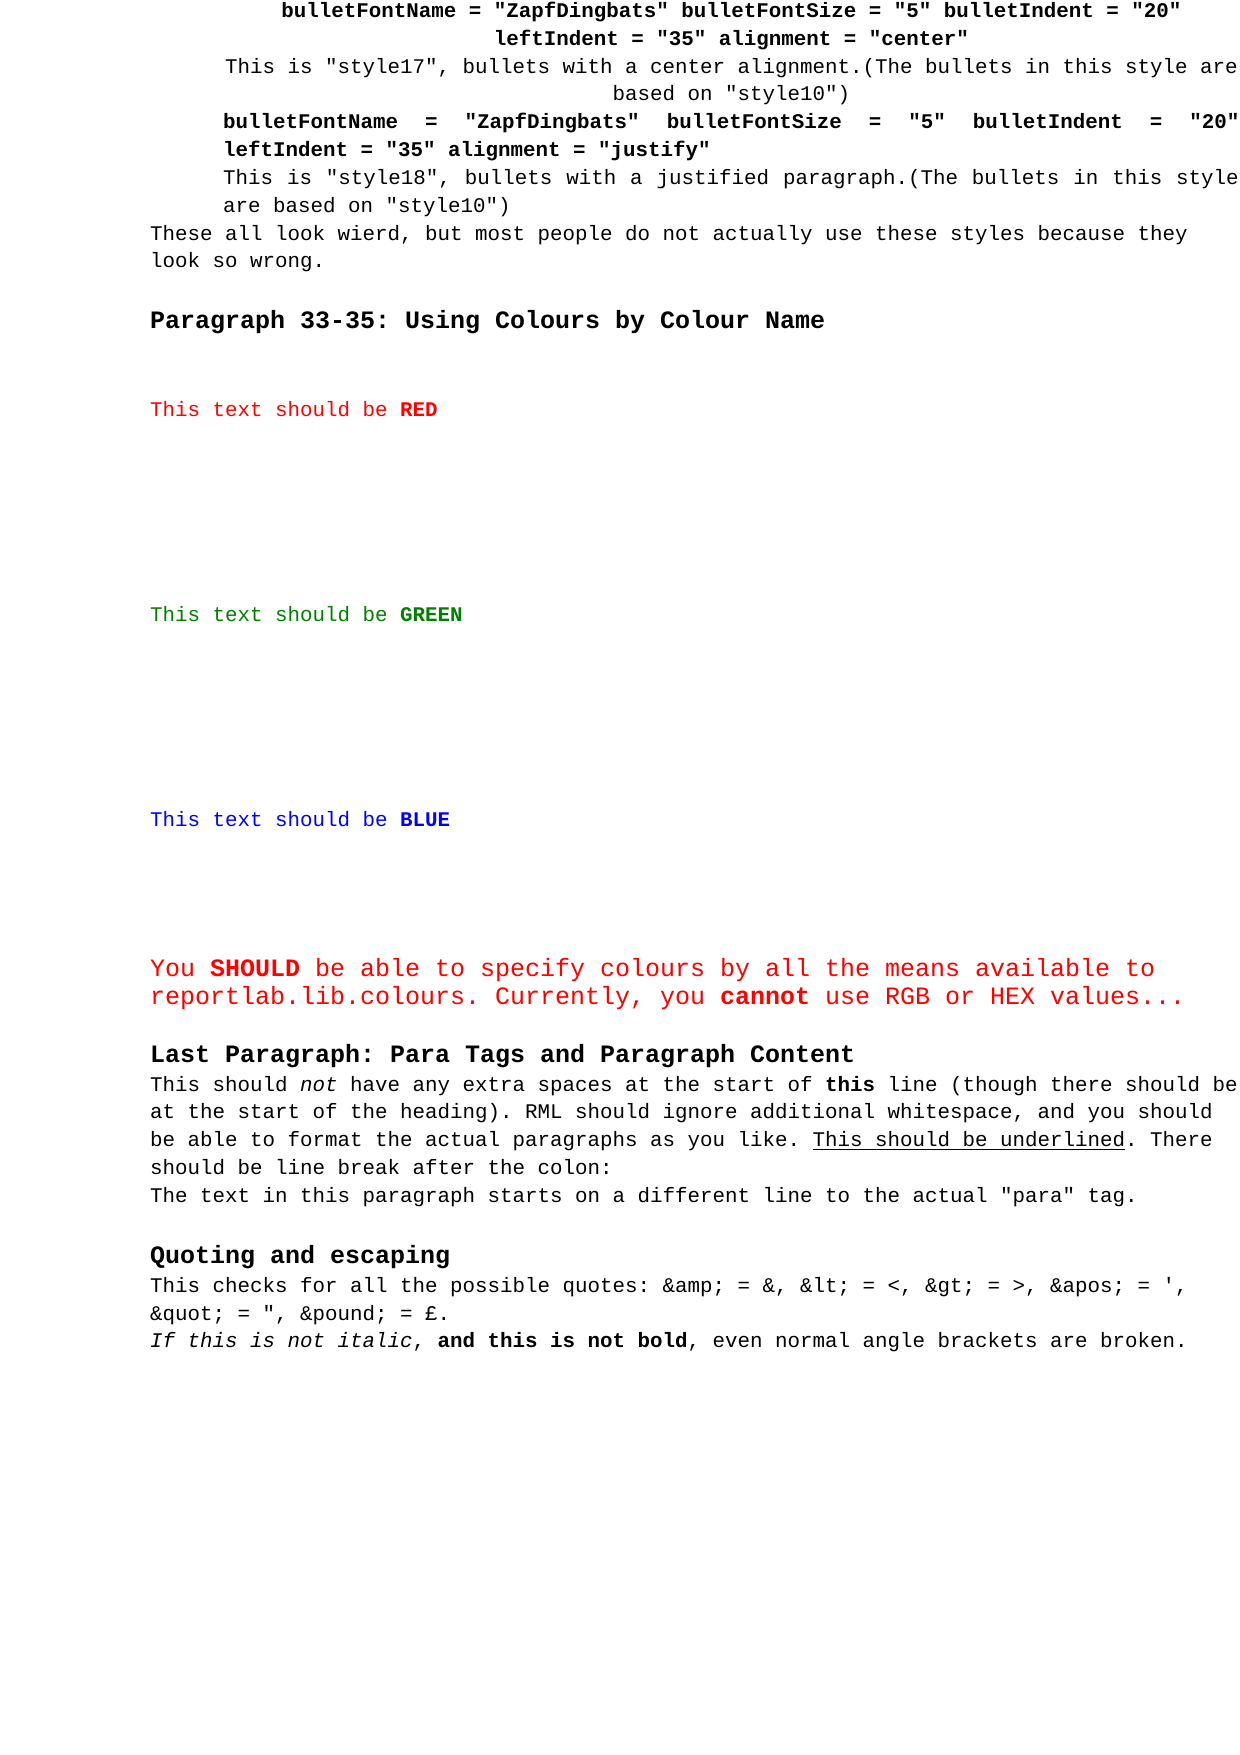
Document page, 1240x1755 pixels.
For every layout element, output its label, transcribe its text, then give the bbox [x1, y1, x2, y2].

text This text should be BLUE [150, 809, 1239, 833]
text This is "style18", bullets with a justified paragraph.(The bullets in this style are based on "style10") [223, 167, 1239, 218]
text This text should be RED [150, 399, 1239, 423]
text Quoting and escaping [150, 1242, 1239, 1271]
text Last Paragraph: Para Tags and Paragraph Content [150, 1041, 1239, 1069]
text You SHOULD be able to specify colours by all the means available to reportlab.lib.colours. Currently, you cannot use RGB or HEX values... [150, 955, 1239, 1012]
text Paragraph 33-35: Using Colours by Colour Name [150, 308, 1239, 336]
text These all look wierd, but most people do not actually use these styles because they look so wrong. [150, 222, 1239, 274]
text This text should be GREEN [150, 604, 1239, 628]
text bulletFontName = "ZapfDingbats" bulletFontSize = "5" bulletIndent = "20" leftIndent = "35" alignment = "justify" [223, 111, 1239, 163]
text This should not have any extra spaces at the start of this line (though there should be at the start of the heading). RML should ignore additional whitespace, and you should be able to format the actual paragraphs as you like. This should be underlined. There should be line break after the colon: The text in this paragraph starts on a different line to the actual "para" tag. [150, 1074, 1239, 1209]
text This checks for all the possible quotes: &amp; = &, &lt; = <, &gt; = >, &apos; = ', &quot; = ", &pound; = £. [150, 1275, 1239, 1326]
text This is "style17", bullets with a center alignment.(The bullets in this style are based on "style10") [223, 56, 1239, 107]
text If this is not italic, and this is not bold, even normal angle brackets are broken. [150, 1330, 1239, 1354]
text bulletFontName = "ZapfDingbats" bulletFontSize = "5" bulletIndent = "20" leftIndent = "35" alignment = "center" [223, 0, 1239, 51]
